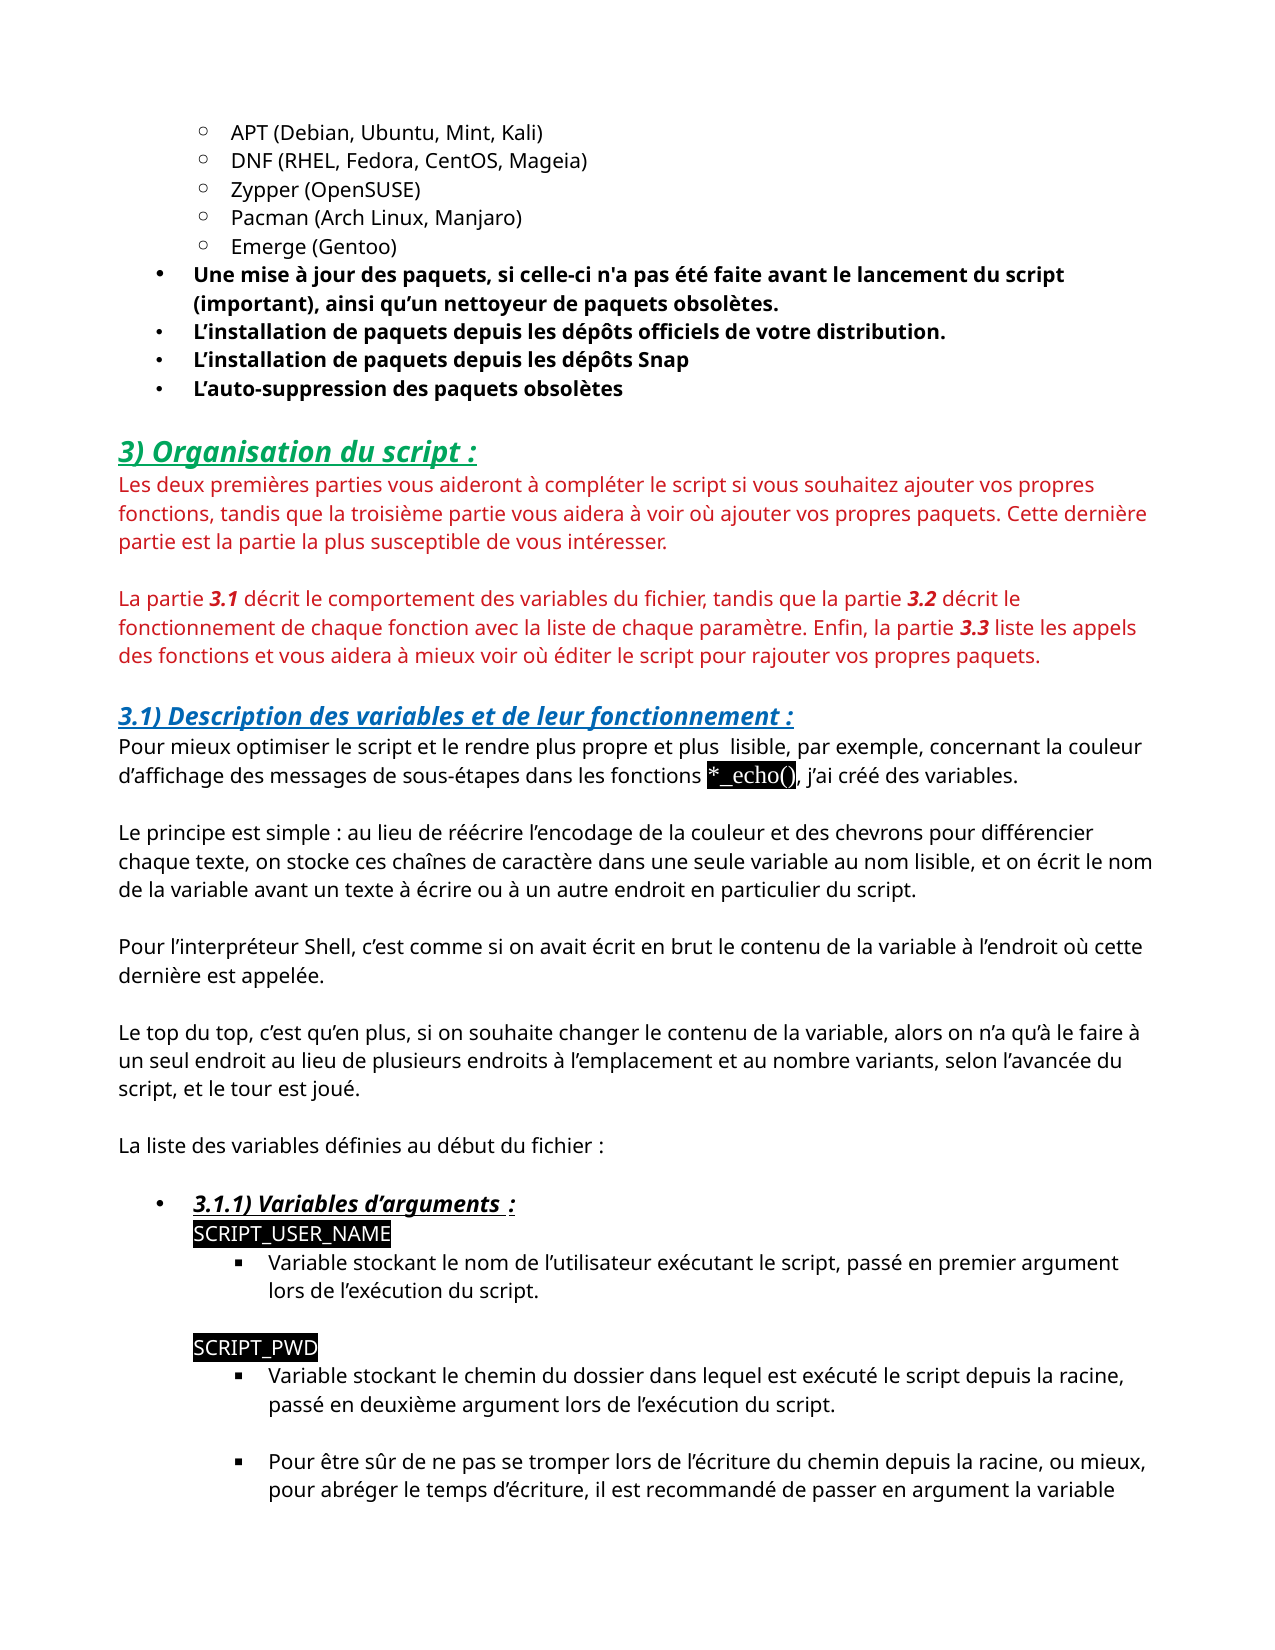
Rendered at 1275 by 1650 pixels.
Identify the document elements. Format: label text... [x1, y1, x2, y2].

list L’installation de paquets depuis les dépôts Snap [156, 346, 1157, 374]
list SCRIPT_PWD [156, 1333, 1157, 1362]
text La partie 3.1 décrit le comportement des variables du fichier, tandis que la partie 3.2 décrit le fonctionnement de chaque fonction avec la liste de chaque paramètre. Enfin, la partie 3.3 liste les appels des fonctions et vous aidera à mieux voir où éditer le script pour rajouter vos propres paquets. [118, 584, 1157, 670]
text Le top du top, c’est qu’en plus, si on souhaite changer le contenu de la variable, alors on n’a qu’à le faire à un seul endroit au lieu de plusieurs endroits à l’emplacement et au nombre variants, selon l’avancée du script, et le tour est joué. [118, 1018, 1157, 1103]
list L’auto-suppression des paquets obsolètes [156, 374, 1157, 402]
list Une mise à jour des paquets, si celle-ci n'a pas été faite avant le lancement du script (important), ainsi qu’un nettoyeur de paquets obsolètes. [156, 260, 1157, 317]
list APT (Debian, Ubuntu, Mint, Kali) [193, 118, 1157, 147]
list Variable stockant le nom de l’utilisateur exécutant le script, passé en premier argument lors de l’exécution du script. [231, 1248, 1157, 1305]
list DNF (RHEL, Fedora, CentOS, Mageia) [193, 147, 1157, 175]
list SCRIPT_USER_NAME [156, 1219, 1157, 1248]
list L’installation de paquets depuis les dépôts officiels de votre distribution. [156, 317, 1157, 346]
list Emerge (Gentoo) [193, 232, 1157, 260]
text Pour l’interpréteur Shell, c’est comme si on avait écrit en brut le contenu de la variable à l’endroit où cette dernière est appelée. [118, 932, 1157, 989]
text 3) Organisation du script : [118, 431, 1157, 471]
text Les deux premières parties vous aideront à compléter le script si vous souhaitez ajouter vos propres fonctions, tandis que la troisième partie vous aidera à voir où ajouter vos propres paquets. Cette dernière partie est la partie la plus susceptible de vous intéresser. [118, 471, 1157, 556]
list Pacman (Arch Linux, Manjaro) [193, 203, 1157, 232]
list Variable stockant le chemin du dossier dans lequel est exécuté le script depuis la racine, passé en deuxième argument lors de l’exécution du script. [231, 1362, 1157, 1418]
text La liste des variables définies au début du fichier : [118, 1131, 1157, 1160]
text Pour mieux optimiser le script et le rendre plus propre et plus lisible, par exemple, concernant la couleur d’affichage des messages de sous-étapes dans les fonctions *_echo(), j’ai créé des variables. [118, 732, 1157, 790]
list Zypper (OpenSUSE) [193, 175, 1157, 203]
list Pour être sûr de ne pas se tromper lors de l’écriture du chemin depuis la racine, ou mieux, pour abréger le temps d’écriture, il est recommandé de passer en argument la variable [231, 1447, 1157, 1504]
text 3.1) Description des variables et de leur fonctionnement : [118, 698, 1157, 732]
list 3.1.1) Variables d’arguments : [156, 1188, 1157, 1219]
text Le principe est simple : au lieu de réécrire l’encodage de la couleur et des chevrons pour différencier chaque texte, on stocke ces chaînes de caractère dans une seule variable au nom lisible, et on écrit le nom de la variable avant un texte à écrire ou à un autre endroit en particulier du script. [118, 818, 1157, 904]
